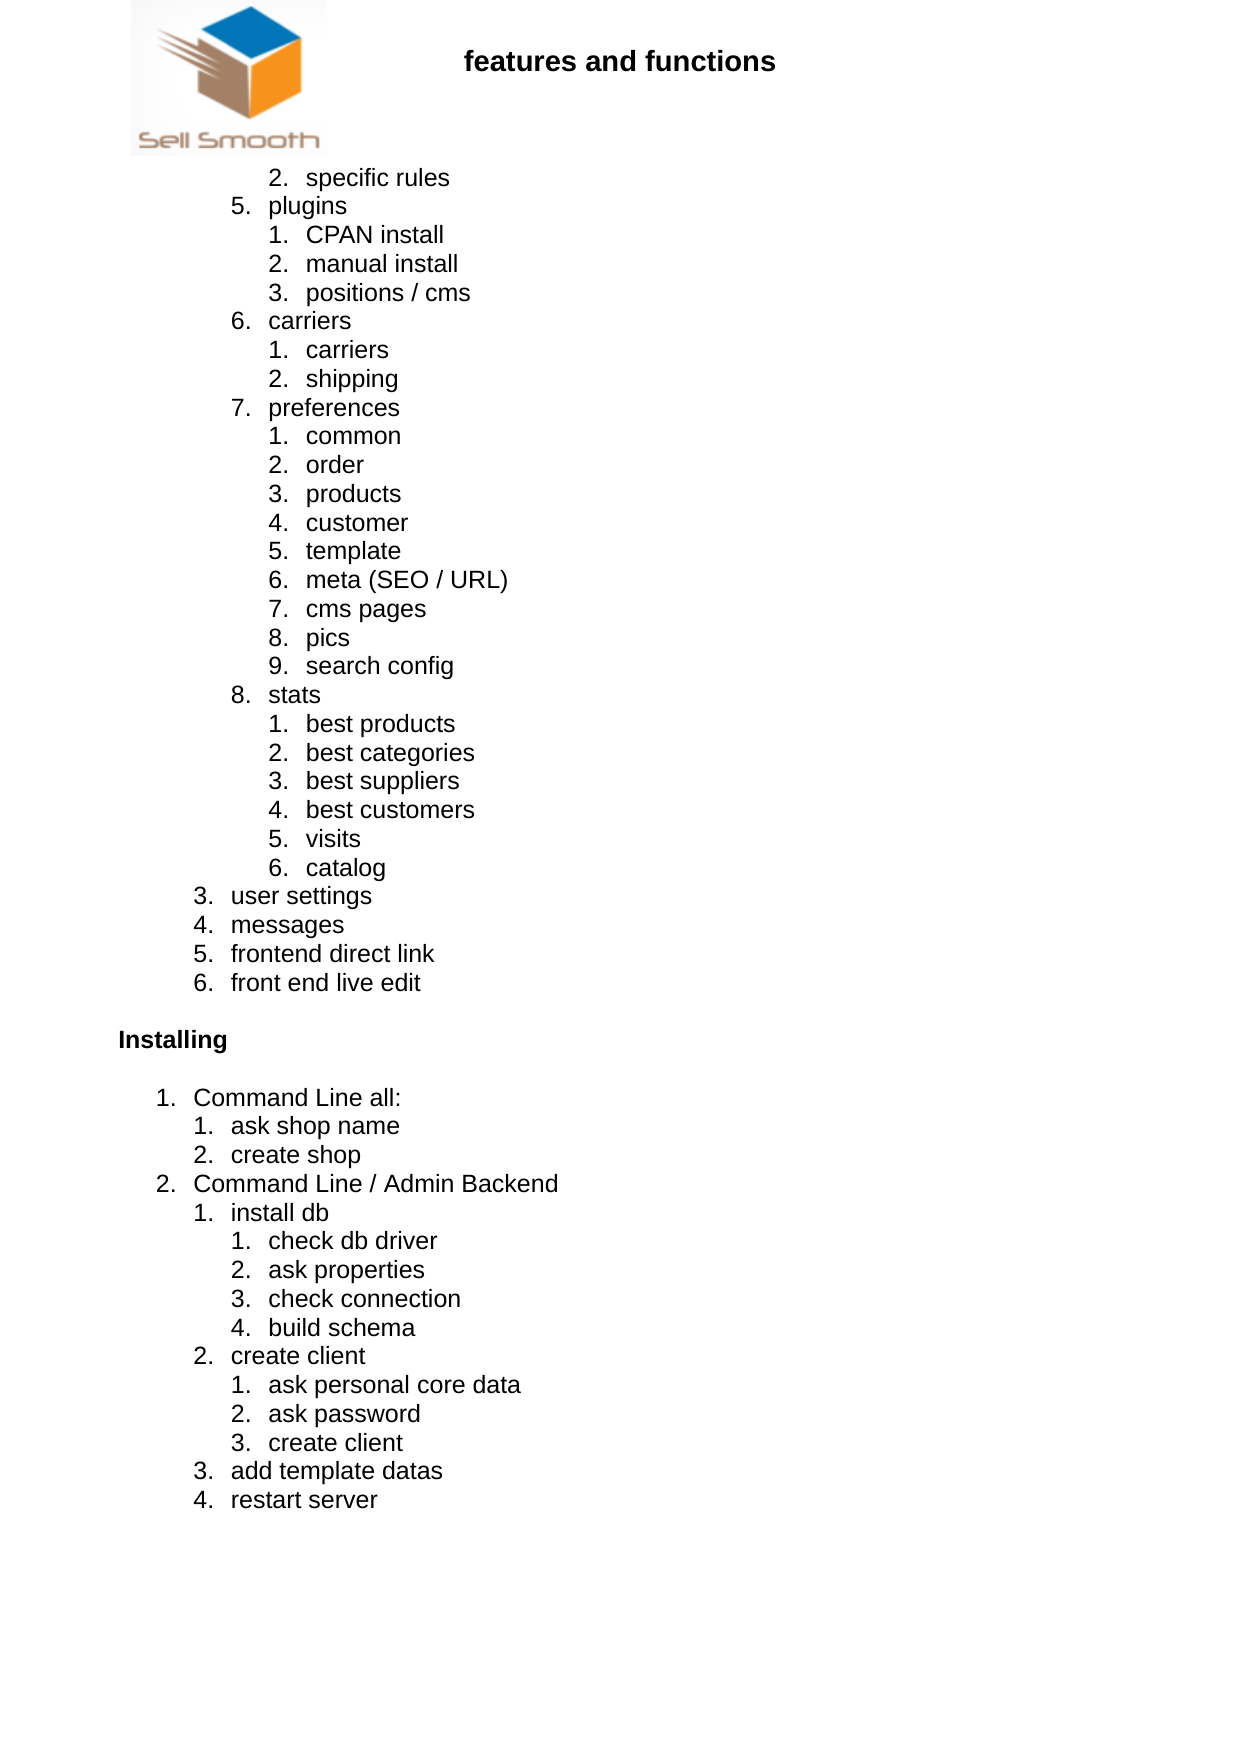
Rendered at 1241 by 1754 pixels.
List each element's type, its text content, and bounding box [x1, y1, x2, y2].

list plugins [231, 191, 1122, 220]
list check db driver [231, 1226, 1122, 1255]
list check connection [231, 1284, 1122, 1312]
list manual install [268, 249, 1122, 277]
picture [131, 0, 328, 156]
list frontend direct link [193, 939, 1122, 967]
list cms pages [268, 594, 1122, 622]
list carriers [268, 335, 1122, 364]
list best suppliers [268, 766, 1122, 795]
list user settings [193, 881, 1122, 910]
list best products [268, 709, 1122, 737]
list ask personal core data [231, 1370, 1122, 1399]
list build schema [231, 1312, 1122, 1341]
list front end live edit [193, 967, 1122, 996]
list products [268, 479, 1122, 507]
list messages [193, 910, 1122, 939]
list meta (SEO / URL) [268, 565, 1122, 594]
list customer [268, 507, 1122, 536]
list best categories [268, 737, 1122, 766]
list specific rules [268, 162, 1122, 191]
list create shop [193, 1140, 1122, 1169]
list catalog [268, 852, 1122, 881]
list ask shop name [193, 1111, 1122, 1140]
list order [268, 450, 1122, 479]
list Command Line / Admin Backend [156, 1169, 1122, 1197]
text Installing [118, 1025, 1122, 1054]
list install db [193, 1197, 1122, 1226]
list shipping [268, 364, 1122, 392]
list best customers [268, 795, 1122, 824]
list common [268, 421, 1122, 450]
list ask properties [231, 1255, 1122, 1284]
list pics [268, 622, 1122, 651]
list template [268, 536, 1122, 565]
list create client [193, 1341, 1122, 1370]
list carriers [231, 306, 1122, 335]
list stats [231, 680, 1122, 709]
list preferences [231, 392, 1122, 421]
list create client [231, 1427, 1122, 1456]
list search config [268, 651, 1122, 680]
list visits [268, 824, 1122, 852]
list positions / cms [268, 277, 1122, 306]
list CPAN install [268, 220, 1122, 249]
list ask password [231, 1399, 1122, 1427]
list add template datas [193, 1456, 1122, 1485]
list restart server [193, 1485, 1122, 1514]
list Command Line all: [156, 1082, 1122, 1111]
